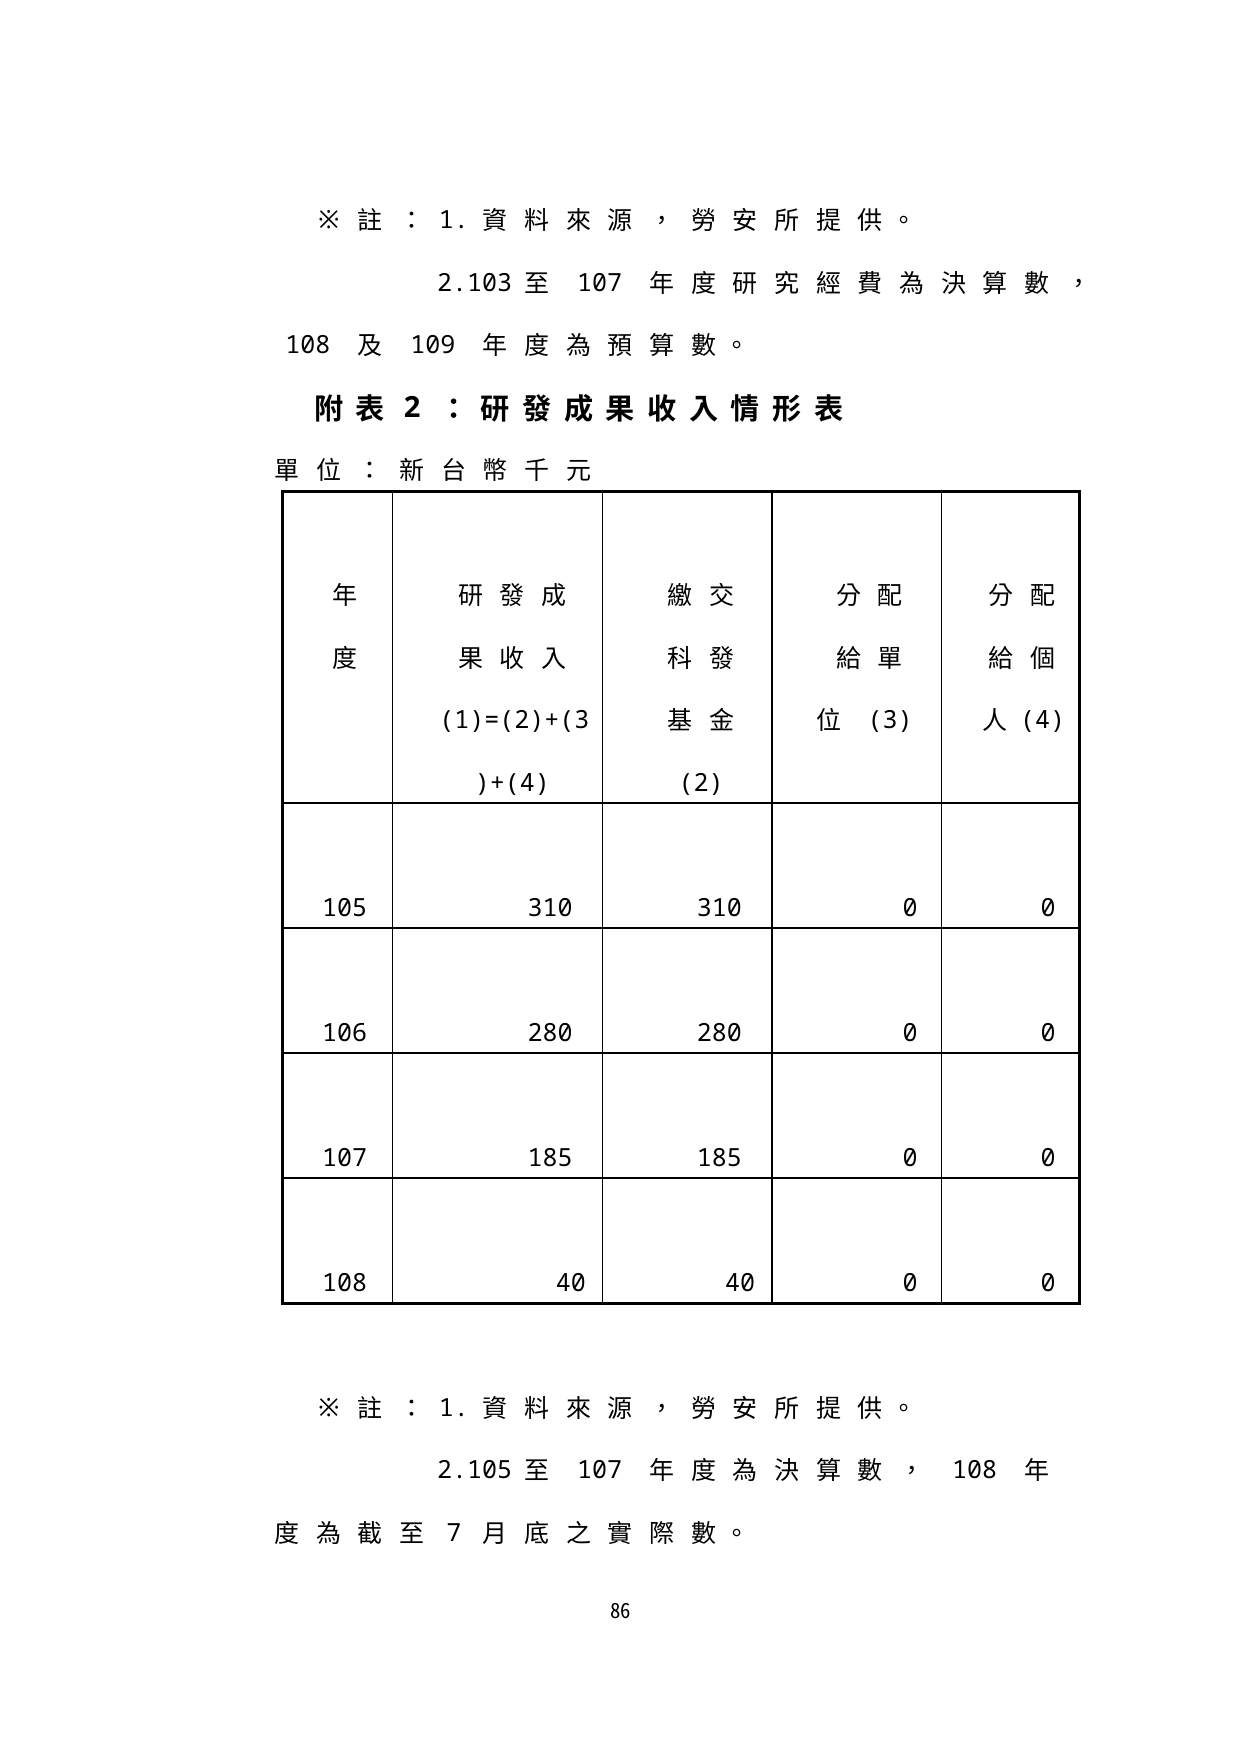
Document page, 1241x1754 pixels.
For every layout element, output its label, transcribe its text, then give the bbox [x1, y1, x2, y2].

table_cell 106 [284, 929, 392, 1052]
table_cell 185 [393, 1054, 602, 1177]
table_cell 185 [603, 1054, 771, 1177]
table_cell 0 [773, 1054, 941, 1177]
table_header 年度 [284, 493, 392, 802]
table_cell 105 [284, 804, 392, 927]
text ※註：1.資料來源，勞安所提供。 [261, 177, 1058, 240]
table_cell 40 [603, 1179, 771, 1302]
text 2.103至107年度研究經費為決算數，108及109年度為預算數。 [261, 240, 1058, 365]
table_cell 0 [773, 1179, 941, 1302]
table_cell 0 [773, 929, 941, 1052]
text 2.105至107年度為決算數，108年度為截至7月底之實際數。 [261, 1427, 1058, 1552]
table_cell 0 [773, 804, 941, 927]
table_cell 108 [284, 1179, 392, 1302]
table_header 分配給個人(4) [942, 493, 1078, 802]
text ※註：1.資料來源，勞安所提供。 [261, 1365, 1058, 1427]
table_header 繳交科發基金(2) [603, 493, 771, 802]
table_cell 40 [393, 1179, 602, 1302]
table_cell 0 [942, 1179, 1078, 1302]
table_header 分配給單位(3) [773, 493, 941, 802]
table_header 研發成果收入(1)=(2)+(3)+(4) [393, 493, 602, 802]
table_cell 310 [393, 804, 602, 927]
table_cell 280 [603, 929, 771, 1052]
table_cell 107 [284, 1054, 392, 1177]
text 附表2：研發成果收入情形表 單位：新台幣千元 [242, 365, 1058, 490]
table_cell 280 [393, 929, 602, 1052]
table_cell 0 [942, 1054, 1078, 1177]
table_cell 0 [942, 929, 1078, 1052]
table_cell 0 [942, 804, 1078, 927]
table_cell 310 [603, 804, 771, 927]
